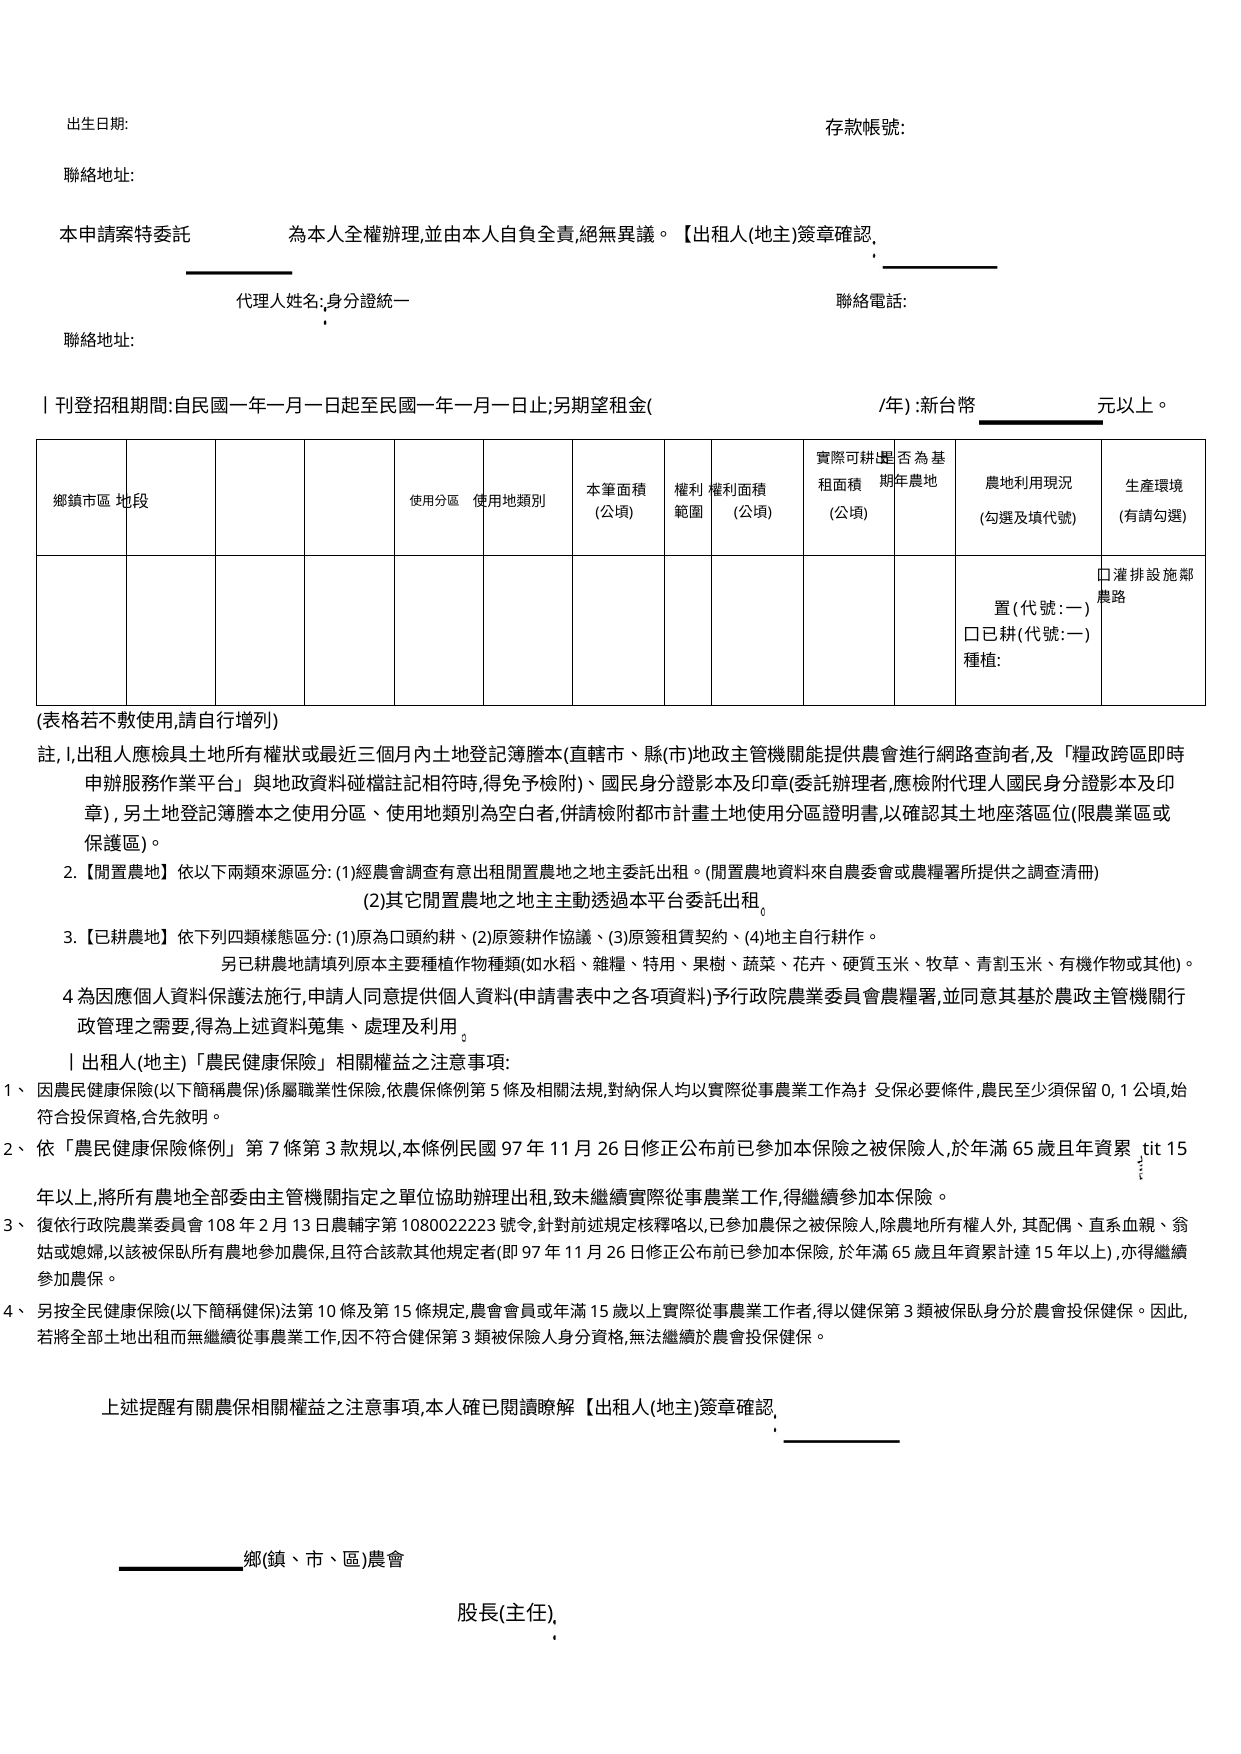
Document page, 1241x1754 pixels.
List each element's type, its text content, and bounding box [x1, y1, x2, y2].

text 丨出租人(地主)「農民健康保險」相關權益之注意事項: [62, 1047, 1198, 1074]
table_header 農地利用現況 (勾選及填代號) [956, 440, 1101, 555]
table_header 使用分區 [395, 440, 483, 555]
list 另按全民健康保險(以下簡稱健保)法第10條及第15條規定,農會會員或年滿15歲以上實際從事農業工作者,得以健保第3類被保臥身分於農會投保健保。因此,若將全部土地出租而無繼續從事農業工作,因不符合健保第3類被保險人身分資格,無法繼續於農會投保健保。 [3, 1298, 1188, 1349]
table_cell [712, 556, 803, 705]
list 因農民健康保險(以下簡稱農保)係屬職業性保險,依農保條例第5條及相關法規,對納保人均以實際從事農業工作為扌殳保必要條件,農民至少須保留0, 1公頃,始符合投保資格,合先敘明。 [3, 1077, 1188, 1128]
text 代理人姓名:身分證統一 聯絡電話: [37, 288, 1198, 325]
table_cell 出生日期: [66, 106, 347, 162]
text 上述提醒有關農保相關權益之注意事項,本人確已閱讀瞭解【出租人(地主)簽章確認 [101, 1393, 1198, 1443]
table_header 生產環境 (有請勾選) [1102, 440, 1205, 555]
text 4為因應個人資料保護法施行,申請人同意提供個人資料(申請書表中之各項資料)予行政院農業委員會農糧署,並同意其基於農政主管機關行政管理之需要,得為上述資料蒐集、處理及利用 [62, 982, 1198, 1042]
text 另已耕農地請填列原本主要種植作物種類(如水稻、雜糧、特用、果樹、蔬菜、花卉、硬質玉米、牧草、青割玉米、有機作物或其他)。 [37, 951, 1197, 975]
table_cell 存款帳號: [791, 106, 905, 162]
text 2.【閒置農地】依以下兩類來源區分: (1)經農會調查有意出租閒置農地之地主委託出租。(閒置農地資料來自農委會或農糧署所提供之調查清冊) [63, 859, 1188, 883]
table_cell [452, 106, 791, 162]
table_cell [573, 556, 664, 705]
table_cell [804, 556, 894, 705]
table_header 本筆面積 (公頃) [573, 440, 664, 555]
table_cell [347, 106, 452, 162]
list 復依行政院農業委員會108年2月13日農輔字第1080022223號令,針對前述規定核釋咯以,已參加農保之被保險人,除農地所有權人外, 其配偶、直系血親、翁姑或媳婦,以該被保臥所有農地參加農保,且符合該款其他規定者(即97年11月26日修正公布前已參加本保險, 於年滿65歲且年資累計達15年以上) ,亦得繼續參加農保。 [3, 1212, 1188, 1290]
text 聯絡地址: [63, 162, 1188, 186]
table_header 實際可耕出租面積 (公頃) [804, 440, 894, 555]
table_cell 置(代號:一) 囗已耕(代號:一) 種植: [956, 556, 1101, 705]
table_cell 囗灌排設施鄰農路 [1102, 556, 1205, 705]
table_cell [216, 556, 304, 705]
text 丨刊登招租期間:自民國一年一月一日起至民國一年一月一日止;另期望租金( /年) :新台幣 元以上。 [37, 390, 1198, 417]
text (2)其它閒置農地之地主主動透過本平台委託出租 [363, 886, 1198, 915]
list 依「農民健康保險條例」第7條第3款規以,本條例民國97年11月26日修正公布前已參加本保險之被保險人,於年滿65歲且年資累 tit 15年以上,將所有農地全部委由主管機關指定之單位協助辦理出租,致未繼續實際從事農業工作,得繼續參加本保險。 [3, 1134, 1188, 1209]
table_header 是否為基期年農地 [895, 440, 955, 555]
text 3.【已耕農地】依下列四類樣態區分: (1)原為口頭約耕、(2)原簽耕作協議、(3)原簽租賃契約、(4)地主自行耕作。 [63, 924, 1188, 948]
table_header 使用地類別 [484, 440, 572, 555]
text (表格若不敷使用,請自行增列) [37, 706, 1198, 733]
text 股長(主任) [457, 1596, 1198, 1640]
table_cell [37, 556, 126, 705]
text 註, l,出租人應檢具土地所有權狀或最近三個月內土地登記簿謄本(直轄市、縣(市)地政主管機關能提供農會進行網路查詢者,及「糧政跨區即時申辦服務作業平台」與地政資料碰檔註記相符時,得免予檢附)、國民身分證影本及印章(委託辦理者,應檢附代理人國民身分證影本及印章) , 另土地登記簿謄本之使用分區、使用地類別為空白者,併請檢附都市計畫土地使用分區證明書,以確認其土地座落區位(限農業區或保護區)。 [37, 739, 1186, 856]
table_header 權利面積 (公頃) [712, 440, 803, 555]
text 鄉(鎮、市、區)農會 [119, 1545, 1198, 1572]
table_cell [665, 556, 711, 705]
table_header 地段 [127, 440, 215, 555]
table_cell [395, 556, 483, 705]
table_header 鄉鎮市區 [37, 440, 126, 555]
text 本申請案特委託 為本人全權辦理,並由本人自負全責,絕無異議。【出租人(地主)簽章確認 [37, 219, 1198, 269]
table_cell [895, 556, 955, 705]
table_header [216, 440, 304, 555]
table_cell [305, 556, 394, 705]
table_header 權利範圍 [665, 440, 711, 555]
table_header [305, 440, 394, 555]
table_cell [484, 556, 572, 705]
text 聯絡地址: [63, 327, 1188, 352]
table_cell [127, 556, 215, 705]
